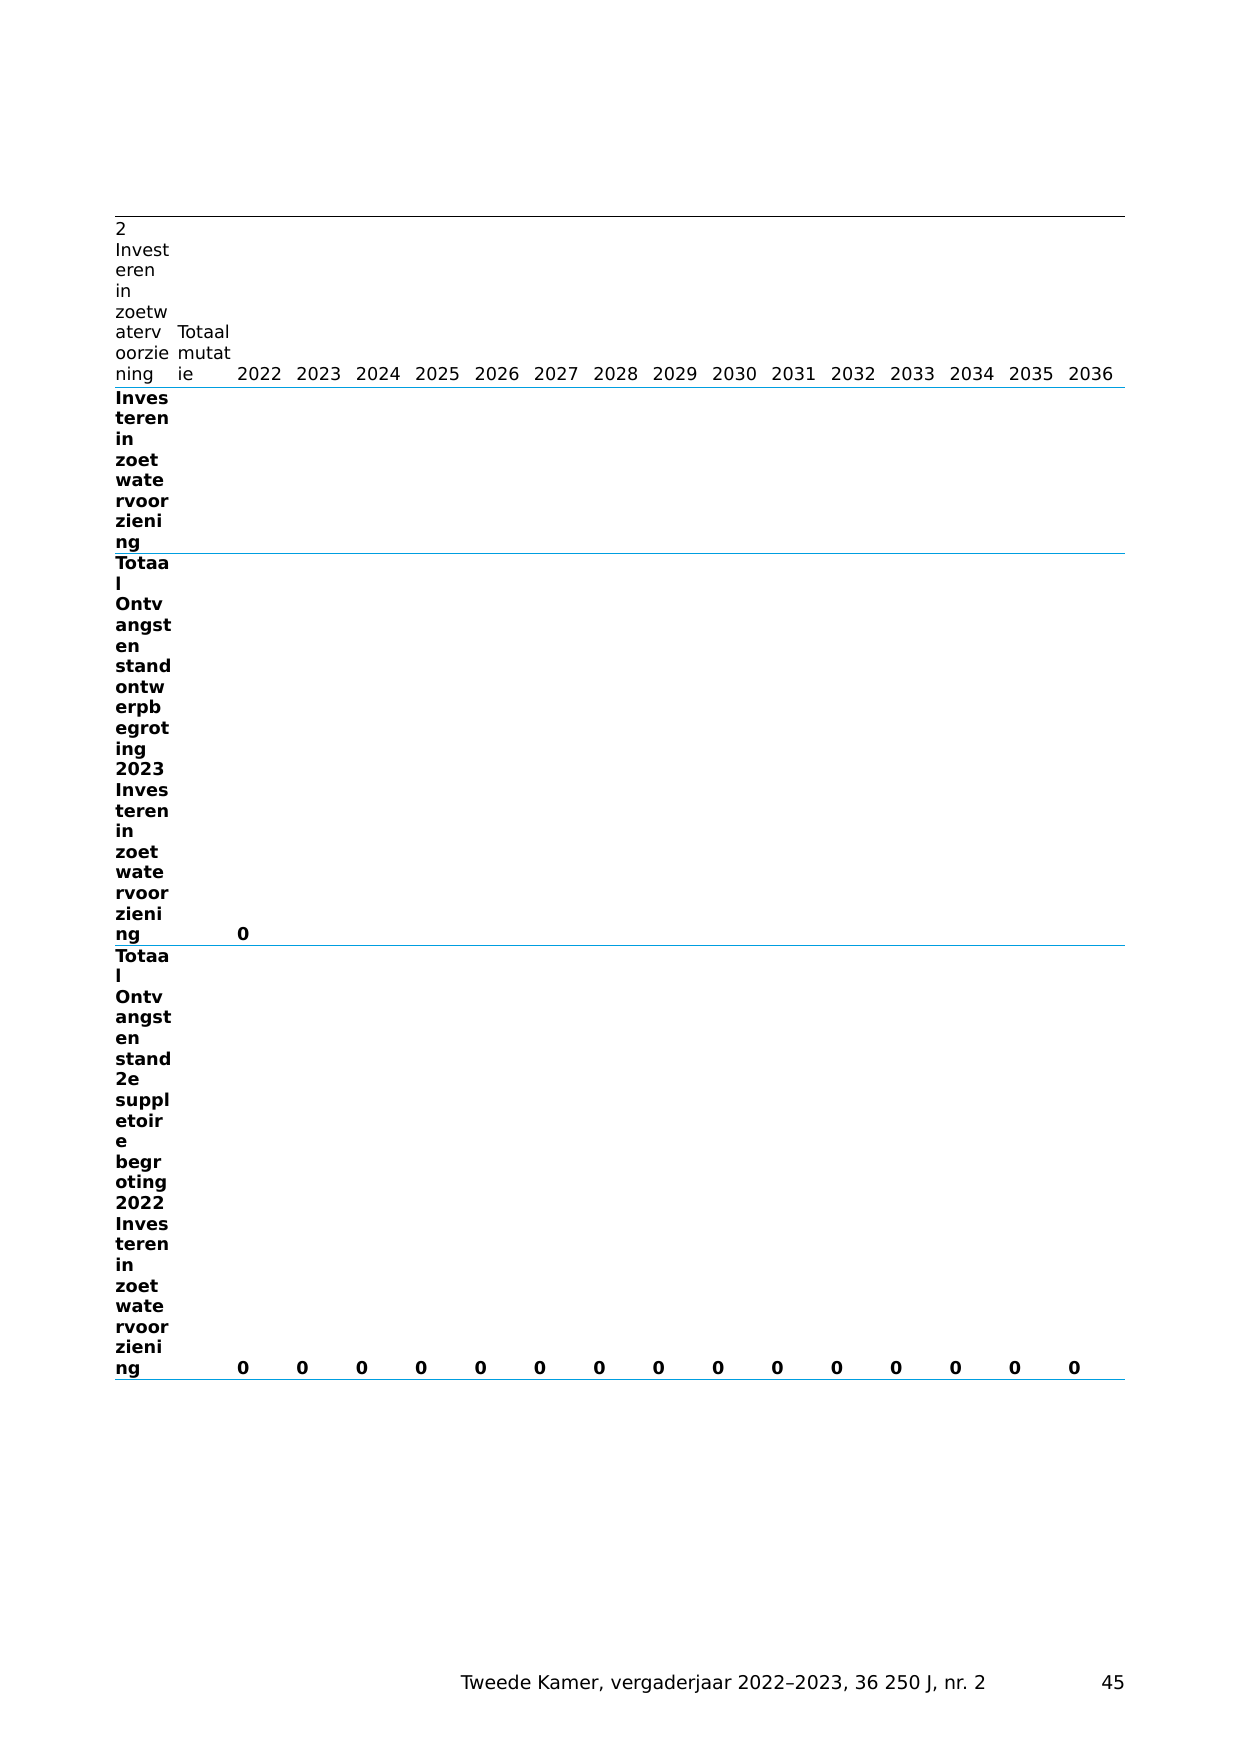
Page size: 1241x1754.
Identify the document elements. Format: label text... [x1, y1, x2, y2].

table_cell [590, 388, 649, 553]
table_cell 2030 [709, 217, 768, 387]
table_cell 2026 [471, 217, 531, 387]
table_cell 2032 [828, 217, 887, 387]
table_cell [828, 554, 887, 945]
table_cell [768, 388, 828, 553]
table_cell [293, 388, 353, 553]
table_cell 0 [590, 946, 649, 1379]
table_cell [353, 554, 412, 945]
table_cell 2031 [768, 217, 828, 387]
table_cell 0 [471, 946, 531, 1379]
table_cell Investeren in zoetwatervoorziening [115, 388, 174, 553]
table_cell [709, 388, 768, 553]
table_cell 0 [768, 946, 828, 1379]
table_cell Totaal Ontvangsten stand ontwerpbegroting 2023 Investeren in zoetwatervoorziening [115, 554, 174, 945]
table_cell [590, 554, 649, 945]
table_cell 0 [709, 946, 768, 1379]
table_header Tabel 11 Artikel 2 Investeren in zoetwatervoorzieningen (bedragen x € 1.000) [115, 191, 1125, 216]
table_cell [353, 388, 412, 553]
table_cell 2023 [293, 217, 353, 387]
table_cell [175, 554, 234, 945]
table_cell 0 [1006, 946, 1065, 1379]
table_cell 0 [293, 946, 353, 1379]
table_cell [768, 554, 828, 945]
table_cell 0 [828, 946, 887, 1379]
table_cell Totaal Ontvangsten stand 2e suppletoire begroting 2022 Investeren in zoetwatervoorziening [115, 946, 174, 1379]
table_cell 0 [887, 946, 946, 1379]
table_cell [293, 554, 353, 945]
table_cell 2029 [650, 217, 709, 387]
table_cell [531, 388, 590, 553]
table_cell [946, 554, 1006, 945]
table_cell 0 [650, 946, 709, 1379]
table_cell [412, 388, 471, 553]
table_cell 0 [412, 946, 471, 1379]
table_cell [175, 946, 234, 1379]
table_cell [471, 554, 531, 945]
table_cell 0 [531, 946, 590, 1379]
table_cell [234, 388, 293, 553]
table_cell [531, 554, 590, 945]
table_cell 2028 [590, 217, 649, 387]
table_cell [412, 554, 471, 945]
table_cell 0 [946, 946, 1006, 1379]
table_cell [1065, 554, 1125, 945]
table_cell [946, 388, 1006, 553]
table_cell 0 [1065, 946, 1125, 1379]
table_cell 2033 [887, 217, 946, 387]
table_cell [650, 554, 709, 945]
table_cell [887, 554, 946, 945]
table_cell 0 [234, 554, 293, 945]
table_cell 2022 [234, 217, 293, 387]
table_cell 2034 [946, 217, 1006, 387]
table_cell [709, 554, 768, 945]
table_cell 0 [353, 946, 412, 1379]
table_cell [828, 388, 887, 553]
table_cell [1006, 388, 1065, 553]
table_cell 0 [234, 946, 293, 1379]
table_cell 2027 [531, 217, 590, 387]
table_cell 2 Investeren in zoetwatervoorziening [115, 217, 174, 387]
table_cell [471, 388, 531, 553]
table_cell 2024 [353, 217, 412, 387]
table_cell 2035 [1006, 217, 1065, 387]
table_cell [650, 388, 709, 553]
table_cell [1006, 554, 1065, 945]
table_cell Totaal mutatie [175, 217, 234, 387]
table_cell [887, 388, 946, 553]
table_cell 2036 [1065, 217, 1125, 387]
table_cell [175, 388, 234, 553]
table_cell 2025 [412, 217, 471, 387]
table_cell [1065, 388, 1125, 553]
